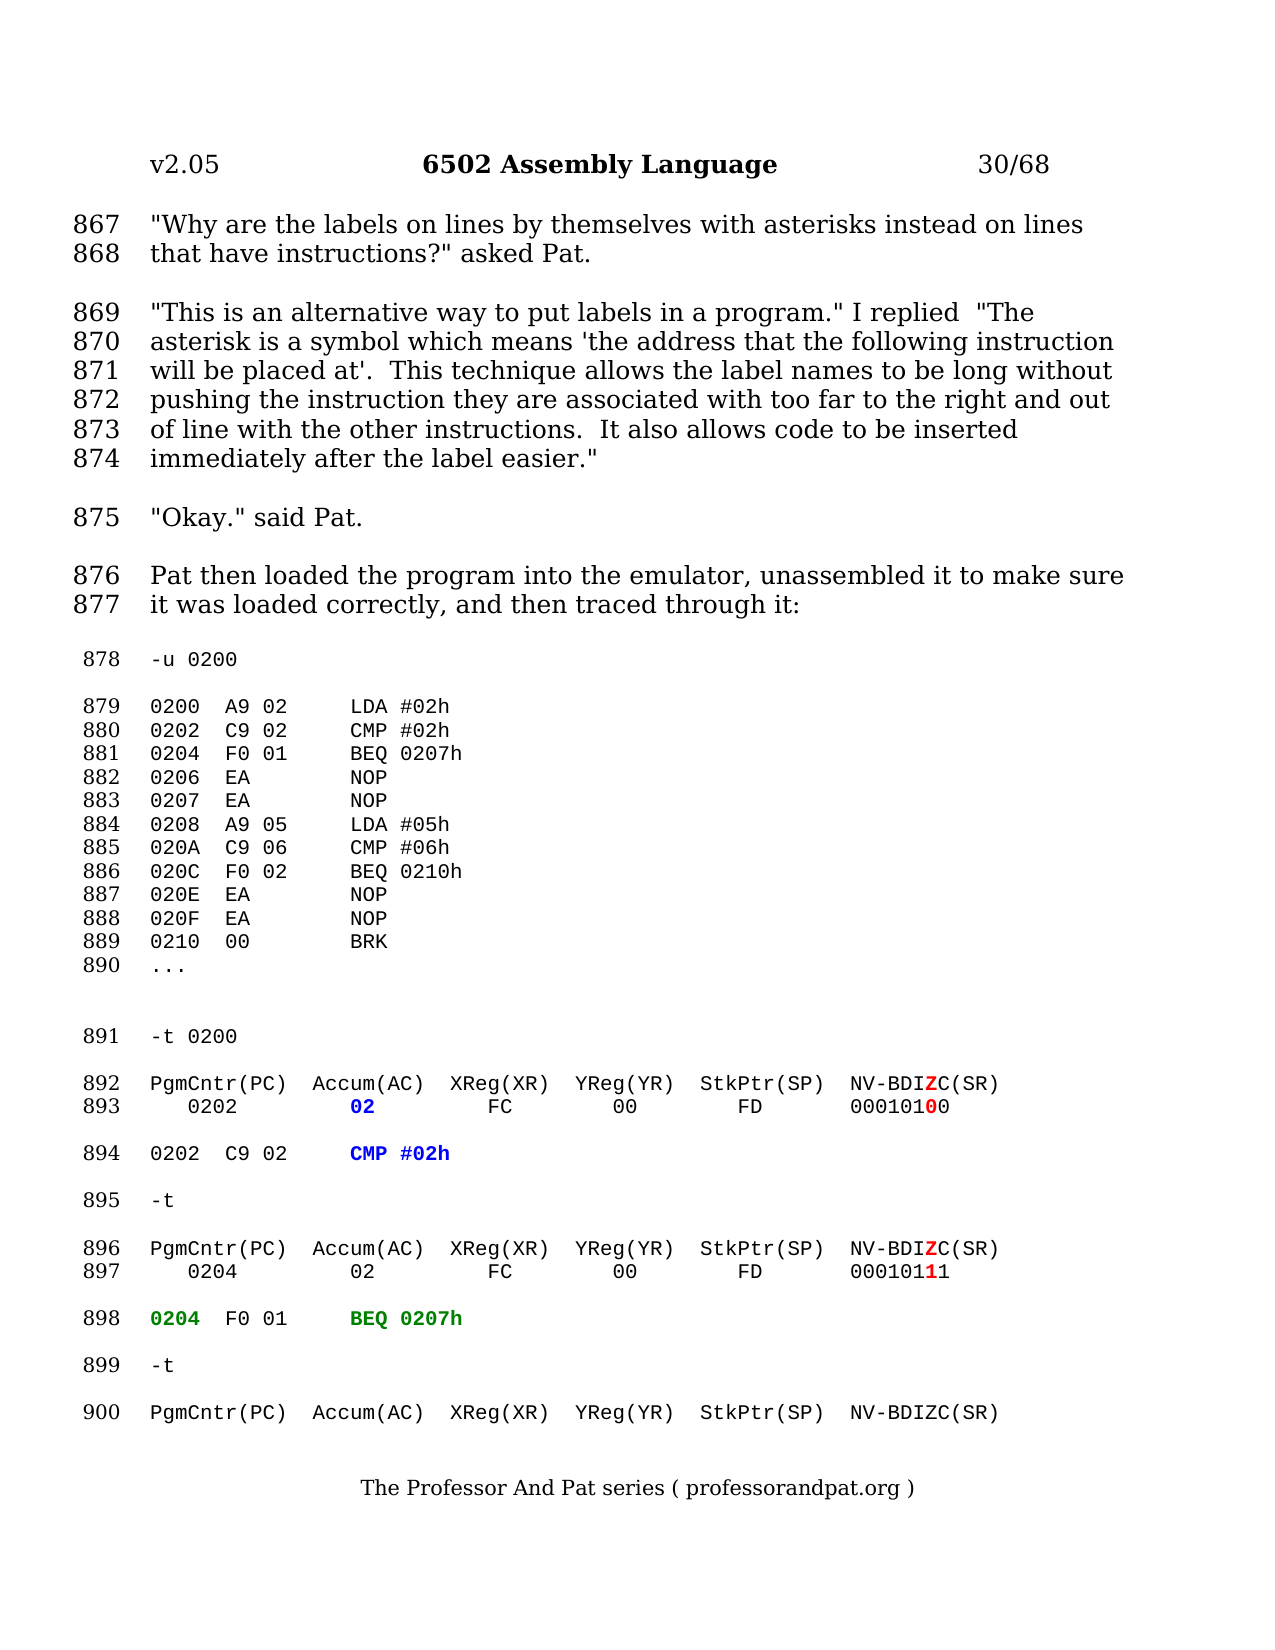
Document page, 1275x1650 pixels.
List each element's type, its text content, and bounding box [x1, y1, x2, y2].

text 0210 00 BRK [150, 932, 1125, 955]
text "This is an alternative way to put labels in a program." I replied "The asterisk is a symbol which means 'the address that the following instruction will be placed at'. This technique allows the label names to be long without pushing the instruction they are associated with too far to the right and out of line with the other instructions. It also allows code to be inserted immediately after the label easier." [150, 298, 1125, 473]
text 0204 F0 01 BEQ 0207h [150, 743, 1125, 767]
text PgmCntr(PC) Accum(AC) XReg(XR) YReg(YR) StkPtr(SP) NV-BDIZC(SR) [150, 1238, 1125, 1261]
text 020C F0 02 BEQ 0210h [150, 861, 1125, 884]
text Pat then loaded the program into the emulator, unassembled it to make sure it was loaded correctly, and then traced through it: [150, 561, 1125, 620]
text 0202 C9 02 CMP #02h [150, 1143, 1125, 1167]
text "Okay." said Pat. [150, 503, 1125, 532]
text 0202 02 FC 00 FD 00010100 [150, 1096, 1125, 1120]
text 020F EA NOP [150, 908, 1125, 932]
text 0202 C9 02 CMP #02h [150, 720, 1125, 743]
text PgmCntr(PC) Accum(AC) XReg(XR) YReg(YR) StkPtr(SP) NV-BDIZC(SR) [150, 1402, 1125, 1426]
text PgmCntr(PC) Accum(AC) XReg(XR) YReg(YR) StkPtr(SP) NV-BDIZC(SR) [150, 1073, 1125, 1096]
text 0208 A9 05 LDA #05h [150, 814, 1125, 837]
text 0207 EA NOP [150, 790, 1125, 814]
text -t 0200 [150, 1026, 1125, 1049]
text -u 0200 [150, 649, 1125, 673]
text -t [150, 1191, 1125, 1214]
text 0204 02 FC 00 FD 00010111 [150, 1261, 1125, 1285]
text 020A C9 06 CMP #06h [150, 837, 1125, 861]
text "Why are the labels on lines by themselves with asterisks instead on lines that have instructions?" asked Pat. [150, 210, 1125, 268]
text 020E EA NOP [150, 884, 1125, 908]
text 0206 EA NOP [150, 767, 1125, 790]
text -t [150, 1355, 1125, 1379]
text 0200 A9 02 LDA #02h [150, 696, 1125, 720]
text 0204 F0 01 BEQ 0207h [150, 1308, 1125, 1332]
text ... [150, 955, 1125, 979]
